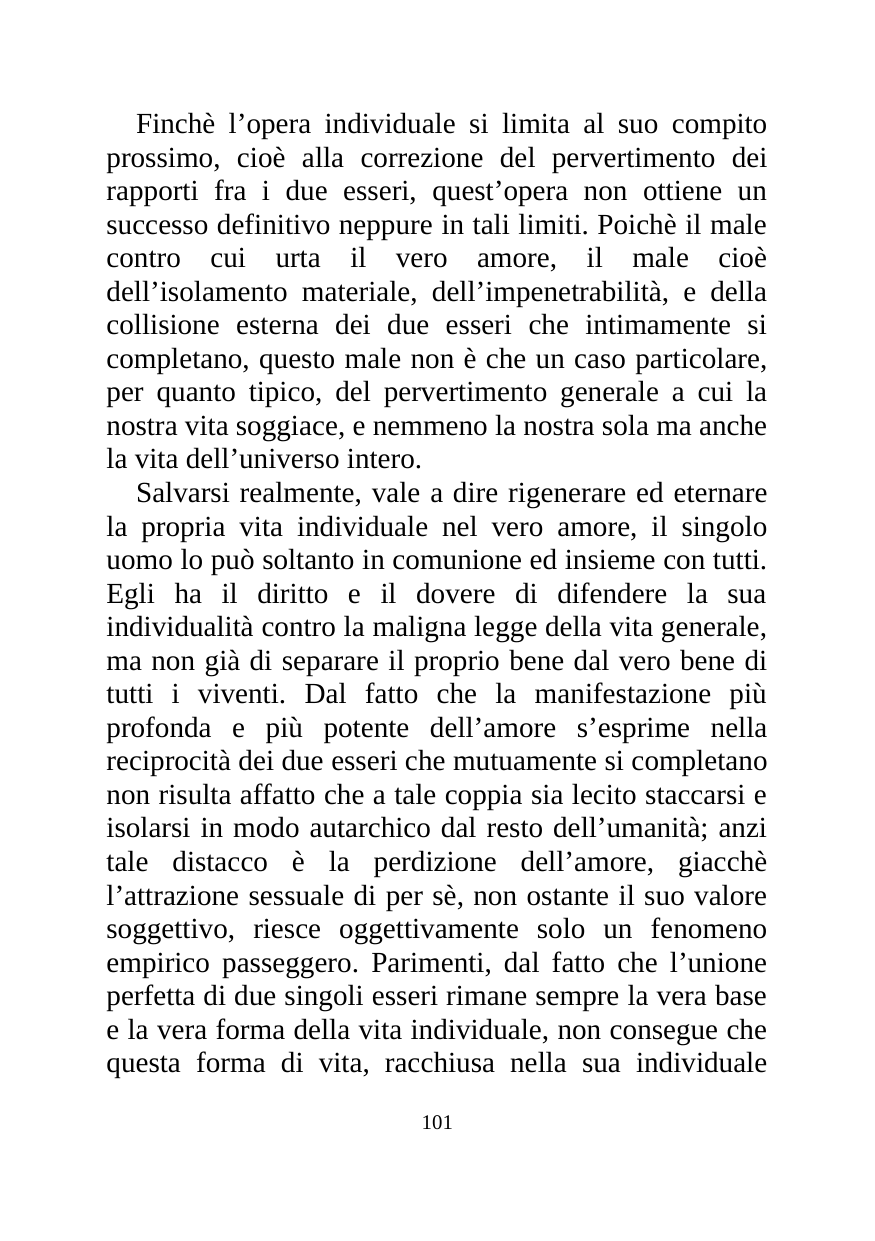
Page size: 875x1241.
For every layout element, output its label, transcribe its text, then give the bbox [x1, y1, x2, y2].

text Salvarsi realmente, vale a dire rigenerare ed eternare la propria vita individuale nel vero amore, il singolo uomo lo può soltanto in comunione ed insieme con tutti. Egli ha il diritto e il dovere di difendere la sua individualità contro la maligna legge della vita generale, ma non già di separare il proprio bene dal vero bene di tutti i viventi. Dal fatto che la manifestazione più profonda e più potente dell’amore s’esprime nella reciprocità dei due esseri che mutuamente si completano non risulta affatto che a tale coppia sia lecito staccarsi e isolarsi in modo autarchico dal resto dell’umanità; anzi tale distacco è la perdizione dell’amore, giacchè l’attrazione sessuale di per sè, non ostante il suo valore soggettivo, riesce oggettivamente solo un fenomeno empirico passeggero. Parimenti, dal fatto che l’unione perfetta di due singoli esseri rimane sempre la vera base e la vera forma della vita individuale, non consegue che questa forma di vita, racchiusa nella sua individuale [106, 475, 768, 1079]
text Finchè l’opera individuale si limita al suo compito prossimo, cioè alla correzione del pervertimento dei rapporti fra i due esseri, quest’opera non ottiene un successo definitivo neppure in tali limiti. Poichè il male contro cui urta il vero amore, il male cioè dell’isolamento materiale, dell’impenetrabilità, e della collisione esterna dei due esseri che intimamente si completano, questo male non è che un caso particolare, per quanto tipico, del pervertimento generale a cui la nostra vita soggiace, e nemmeno la nostra sola ma anche la vita dell’universo intero. [106, 106, 768, 475]
